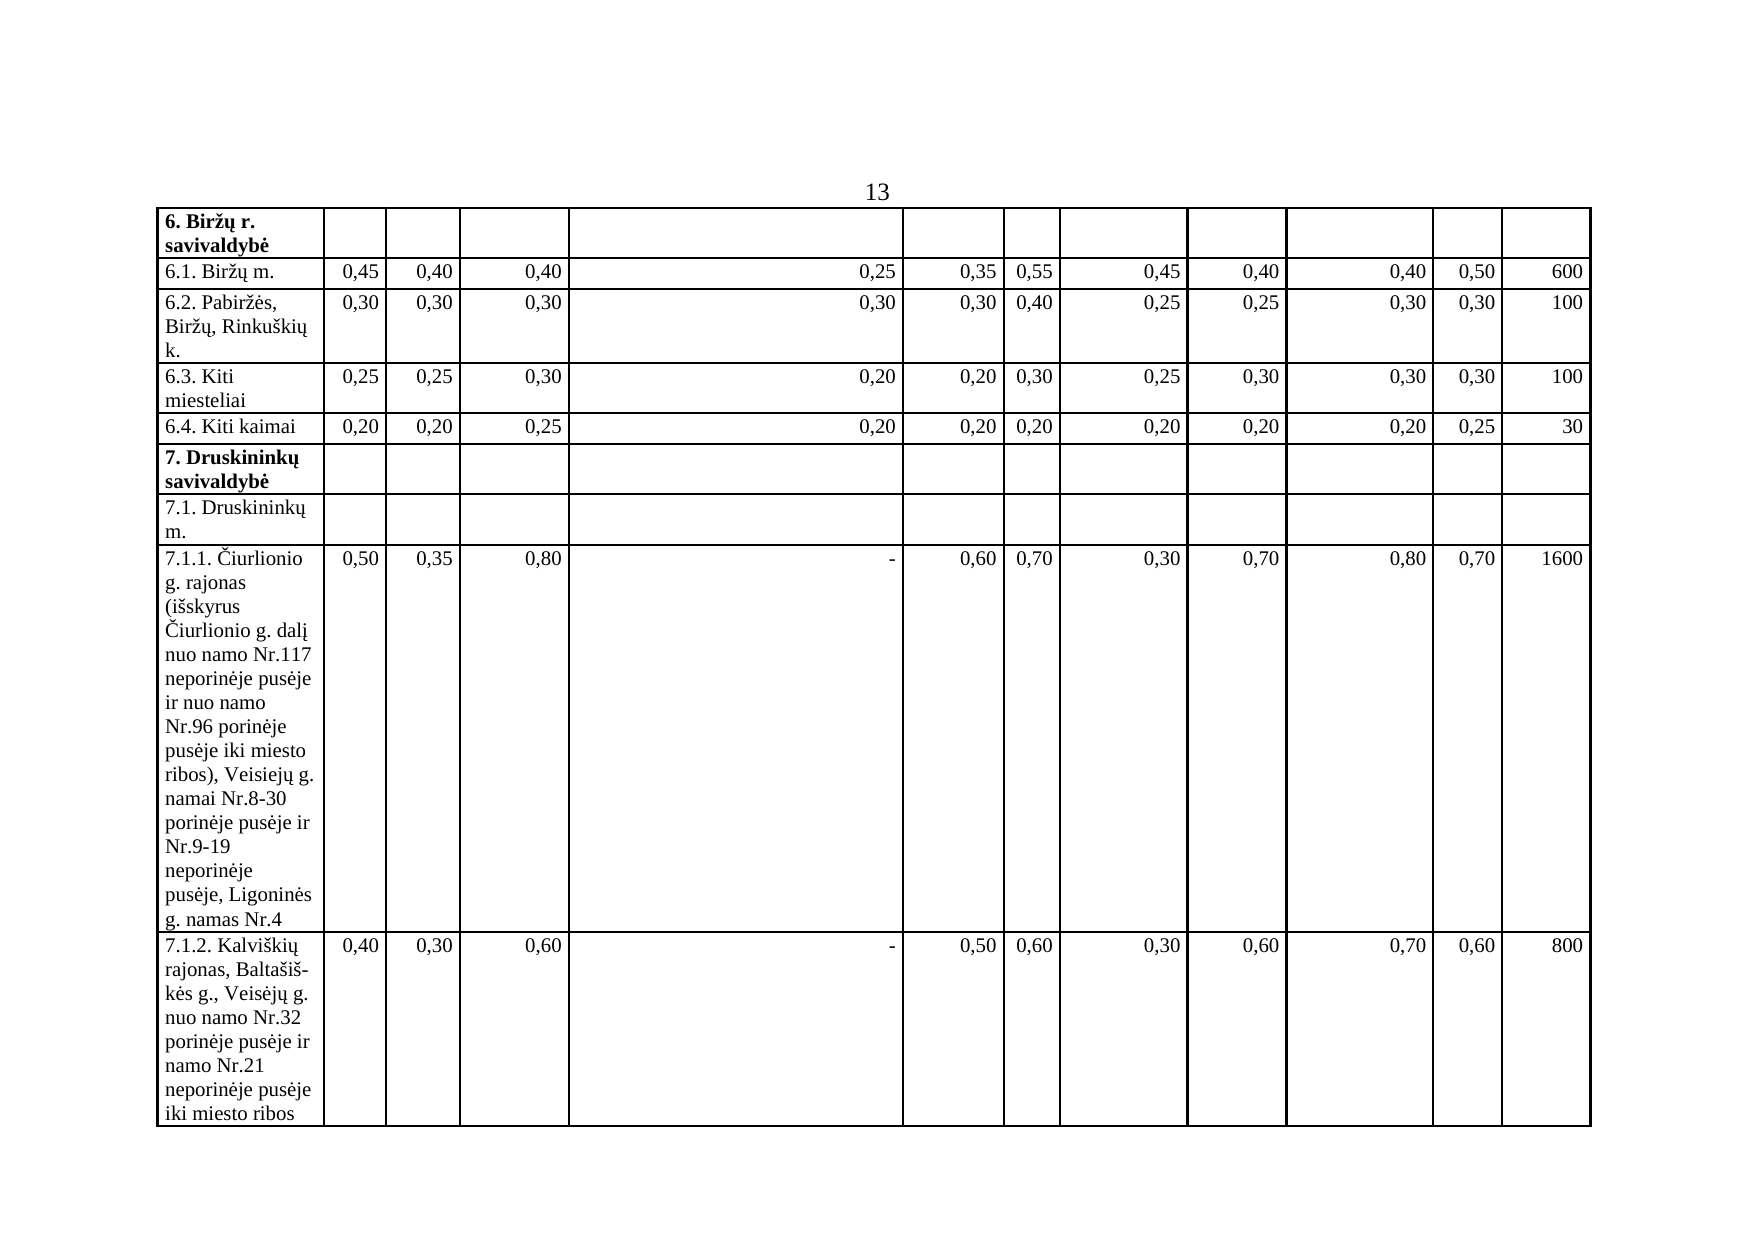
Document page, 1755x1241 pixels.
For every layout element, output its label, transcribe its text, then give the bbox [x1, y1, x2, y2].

table_cell 0,30 [1434, 364, 1501, 412]
table_cell [1189, 445, 1285, 493]
table_cell [1288, 209, 1432, 257]
table_cell [904, 495, 1003, 543]
table_cell 0,25 [1434, 414, 1501, 443]
table_cell - [570, 933, 902, 1125]
table_cell 0,25 [387, 364, 459, 412]
table_cell 0,30 [904, 290, 1003, 362]
table_cell 0,30 [387, 933, 459, 1125]
table_cell [461, 445, 568, 493]
table_cell [1288, 445, 1432, 493]
table_cell 0,60 [1189, 933, 1285, 1125]
table_cell 0,25 [1189, 290, 1285, 362]
table_cell 0,30 [570, 290, 902, 362]
table_cell 0,30 [461, 364, 568, 412]
table_cell [1592, 493, 1597, 543]
table_cell 0,40 [1288, 259, 1432, 288]
table_cell 0,30 [1005, 364, 1059, 412]
table_cell 0,25 [325, 364, 385, 412]
table_cell 0,20 [570, 364, 902, 412]
table_cell [1061, 495, 1186, 543]
table_cell 7. Druskininkų savivaldybė [159, 445, 323, 493]
table_cell [904, 209, 1003, 257]
table_cell 0,60 [1005, 933, 1059, 1125]
table_cell 0,40 [461, 259, 568, 288]
table_cell [904, 445, 1003, 493]
table_cell 600 [1503, 259, 1589, 288]
table_cell [1592, 931, 1597, 1125]
table_cell [325, 445, 385, 493]
table_cell 0,70 [1288, 933, 1432, 1125]
table_cell 0,80 [461, 546, 568, 931]
table_cell [1592, 443, 1597, 493]
table_cell [1005, 445, 1059, 493]
table_cell 0,60 [461, 933, 568, 1125]
table_cell 0,50 [1434, 259, 1501, 288]
table_cell 0,40 [325, 933, 385, 1125]
table_cell 0,35 [387, 546, 459, 931]
table_cell [1189, 209, 1285, 257]
table_cell [570, 495, 902, 543]
table_cell [1592, 544, 1597, 931]
table_cell 100 [1503, 364, 1589, 412]
table_cell 0,25 [461, 414, 568, 443]
table_cell [570, 209, 902, 257]
table_cell 0,20 [1005, 414, 1059, 443]
table_cell 0,50 [904, 933, 1003, 1125]
table_cell [1592, 362, 1597, 412]
table_cell 0,30 [1061, 933, 1186, 1125]
table_cell [1592, 207, 1597, 257]
table_cell [325, 495, 385, 543]
table_cell [1592, 257, 1597, 288]
table_cell 0,70 [1434, 546, 1501, 931]
table_cell 0,50 [325, 546, 385, 931]
table_cell 0,40 [1005, 290, 1059, 362]
table_cell 800 [1503, 933, 1589, 1125]
table_cell 0,60 [1434, 933, 1501, 1125]
table_cell [1503, 495, 1589, 543]
table_cell [1189, 495, 1285, 543]
table_cell 0,20 [904, 364, 1003, 412]
table_cell 0,35 [904, 259, 1003, 288]
table_cell [1434, 209, 1501, 257]
table_cell 0,25 [1061, 290, 1186, 362]
table_cell 0,40 [387, 259, 459, 288]
table_cell 0,30 [1288, 364, 1432, 412]
table_cell [1005, 209, 1059, 257]
table_cell 7.1. Druskininkų m. [159, 495, 323, 543]
table_cell 0,70 [1005, 546, 1059, 931]
table_cell 0,30 [461, 290, 568, 362]
table_cell 0,55 [1005, 259, 1059, 288]
table_cell 30 [1503, 414, 1589, 443]
table_cell 6.2. Pabiržės, Biržų, Rinkuškių k. [159, 290, 323, 362]
table_cell 1600 [1503, 546, 1589, 931]
table_cell 0,30 [1288, 290, 1432, 362]
table_cell [1503, 209, 1589, 257]
table_cell 0,20 [325, 414, 385, 443]
table_cell [461, 209, 568, 257]
table_cell 7.1.1. Čiurlionio g. rajonas (išskyrus Čiurlionio g. dalį nuo namo Nr.117 neporinėje pusėje ir nuo namo Nr.96 porinėje pusėje iki miesto ribos), Veisiejų g. namai Nr.8-30 porinėje pusėje ir Nr.9-19 neporinėje pusėje, Ligoninės g. namas Nr.4 [159, 546, 323, 931]
table_cell 0,30 [1061, 546, 1186, 931]
table_cell [387, 209, 459, 257]
table_cell 0,30 [1434, 290, 1501, 362]
table_cell - [570, 546, 902, 931]
table_cell [1592, 412, 1597, 443]
table_cell [461, 495, 568, 543]
table_cell 0,20 [904, 414, 1003, 443]
table_cell 0,60 [904, 546, 1003, 931]
table_cell 0,25 [570, 259, 902, 288]
table_cell [1434, 445, 1501, 493]
table_cell 0,20 [1189, 414, 1285, 443]
table_cell 0,40 [1189, 259, 1285, 288]
table_cell 0,30 [387, 290, 459, 362]
table_cell 7.1.2. Kalviškių rajonas, Baltašiš- kės g., Veisėjų g. nuo namo Nr.32 porinėje pusėje ir namo Nr.21 neporinėje pusėje iki miesto ribos [159, 933, 323, 1125]
table_cell [1434, 495, 1501, 543]
table_cell [1061, 209, 1186, 257]
table_cell 0,20 [1061, 414, 1186, 443]
table_cell [387, 495, 459, 543]
table_cell [1288, 495, 1432, 543]
table_cell [1005, 495, 1059, 543]
table_cell 0,80 [1288, 546, 1432, 931]
table_cell 0,45 [325, 259, 385, 288]
table_cell 0,20 [1288, 414, 1432, 443]
table_cell 0,45 [1061, 259, 1186, 288]
table_cell 100 [1503, 290, 1589, 362]
table_cell 0,25 [1061, 364, 1186, 412]
table_cell 0,20 [387, 414, 459, 443]
table_cell [570, 445, 902, 493]
table_cell 6.3. Kiti miesteliai [159, 364, 323, 412]
table_cell 0,30 [325, 290, 385, 362]
table_cell [387, 445, 459, 493]
table_cell 6. Biržų r. savivaldybė [159, 209, 323, 257]
table_cell 0,30 [1189, 364, 1285, 412]
table_cell 6.1. Biržų m. [159, 259, 323, 288]
table_cell 0,20 [570, 414, 902, 443]
table_cell [1061, 445, 1186, 493]
table_cell 6.4. Kiti kaimai [159, 414, 323, 443]
table_cell [325, 209, 385, 257]
table_cell [1592, 288, 1597, 362]
table_cell [1503, 445, 1589, 493]
table_cell 0,70 [1189, 546, 1285, 931]
